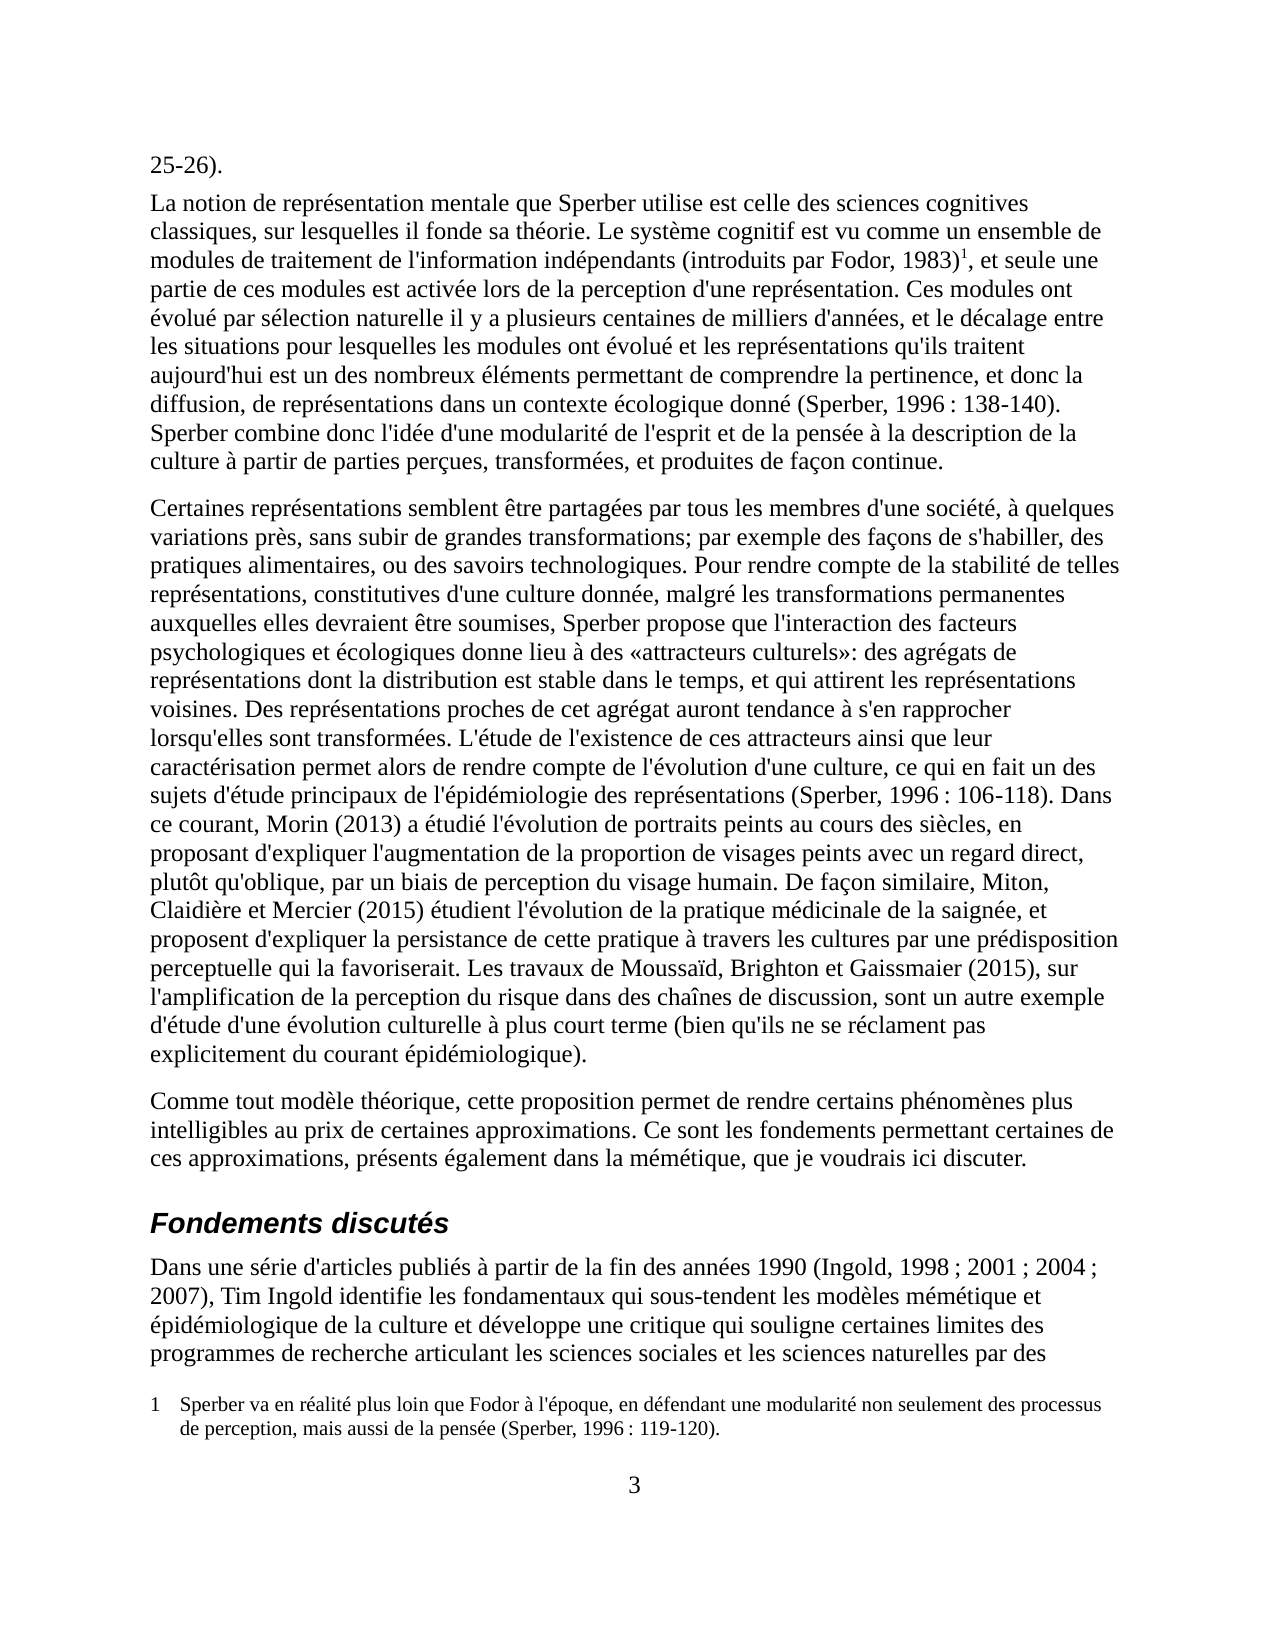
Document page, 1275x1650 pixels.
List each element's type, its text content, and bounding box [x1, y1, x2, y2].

text Comme tout modèle théorique, cette proposition permet de rendre certains phénomènes plus intelligibles au prix de certaines approximations. Ce sont les fondements permettant certaines de ces approximations, présents également dans la mémétique, que je voudrais ici discuter. [150, 1086, 1125, 1172]
text Sperber va en réalité plus loin que Fodor à l'époque, en défendant une modularité non seulement des processus de perception, mais aussi de la pensée (Sperber, 1996 : 119‑120). [150, 1392, 1125, 1440]
text 25‑26). [150, 150, 1125, 179]
text La notion de représentation mentale que Sperber utilise est celle des sciences cognitives classiques, sur lesquelles il fonde sa théorie. Le système cognitif est vu comme un ensemble de modules de traitement de l'information indépendants (introduits par Fodor, 1983), et seule une partie de ces modules est activée lors de la perception d'une représentation. Ces modules ont évolué par sélection naturelle il y a plusieurs centaines de milliers d'années, et le décalage entre les situations pour lesquelles les modules ont évolué et les représentations qu'ils traitent aujourd'hui est un des nombreux éléments permettant de comprendre la pertinence, et donc la diffusion, de représentations dans un contexte écologique donné (Sperber, 1996 : 138‑140). Sperber combine donc l'idée d'une modularité de l'esprit et de la pensée à la description de la culture à partir de parties perçues, transformées, et produites de façon continue. [150, 188, 1125, 475]
subtitle Fondements discutés [150, 1206, 1125, 1240]
text Certaines représentations semblent être partagées par tous les membres d'une société, à quelques variations près, sans subir de grandes transformations; par exemple des façons de s'habiller, des pratiques alimentaires, ou des savoirs technologiques. Pour rendre compte de la stabilité de telles représentations, constitutives d'une culture donnée, malgré les transformations permanentes auxquelles elles devraient être soumises, Sperber propose que l'interaction des facteurs psychologiques et écologiques donne lieu à des «attracteurs culturels»: des agrégats de représentations dont la distribution est stable dans le temps, et qui attirent les représentations voisines. Des représentations proches de cet agrégat auront tendance à s'en rapprocher lorsqu'elles sont transformées. L'étude de l'existence de ces attracteurs ainsi que leur caractérisation permet alors de rendre compte de l'évolution d'une culture, ce qui en fait un des sujets d'étude principaux de l'épidémiologie des représentations (Sperber, 1996 : 106‑118). Dans ce courant, Morin (2013) a étudié l'évolution de portraits peints au cours des siècles, en proposant d'expliquer l'augmentation de la proportion de visages peints avec un regard direct, plutôt qu'oblique, par un biais de perception du visage humain. De façon similaire, Miton, Claidière et Mercier (2015) étudient l'évolution de la pratique médicinale de la saignée, et proposent d'expliquer la persistance de cette pratique à travers les cultures par une prédisposition perceptuelle qui la favoriserait. Les travaux de Moussaïd, Brighton et Gaissmaier (2015), sur l'amplification de la perception du risque dans des chaînes de discussion, sont un autre exemple d'étude d'une évolution culturelle à plus court terme (bien qu'ils ne se réclament pas explicitement du courant épidémiologique). [150, 493, 1125, 1068]
text Dans une série d'articles publiés à partir de la fin des années 1990 (Ingold, 1998 ; 2001 ; 2004 ; 2007), Tim Ingold identifie les fondamentaux qui sous-tendent les modèles mémétique et épidémiologique de la culture et développe une critique qui souligne certaines limites des programmes de recherche articulant les sciences sociales et les sciences naturelles par des [150, 1252, 1125, 1367]
